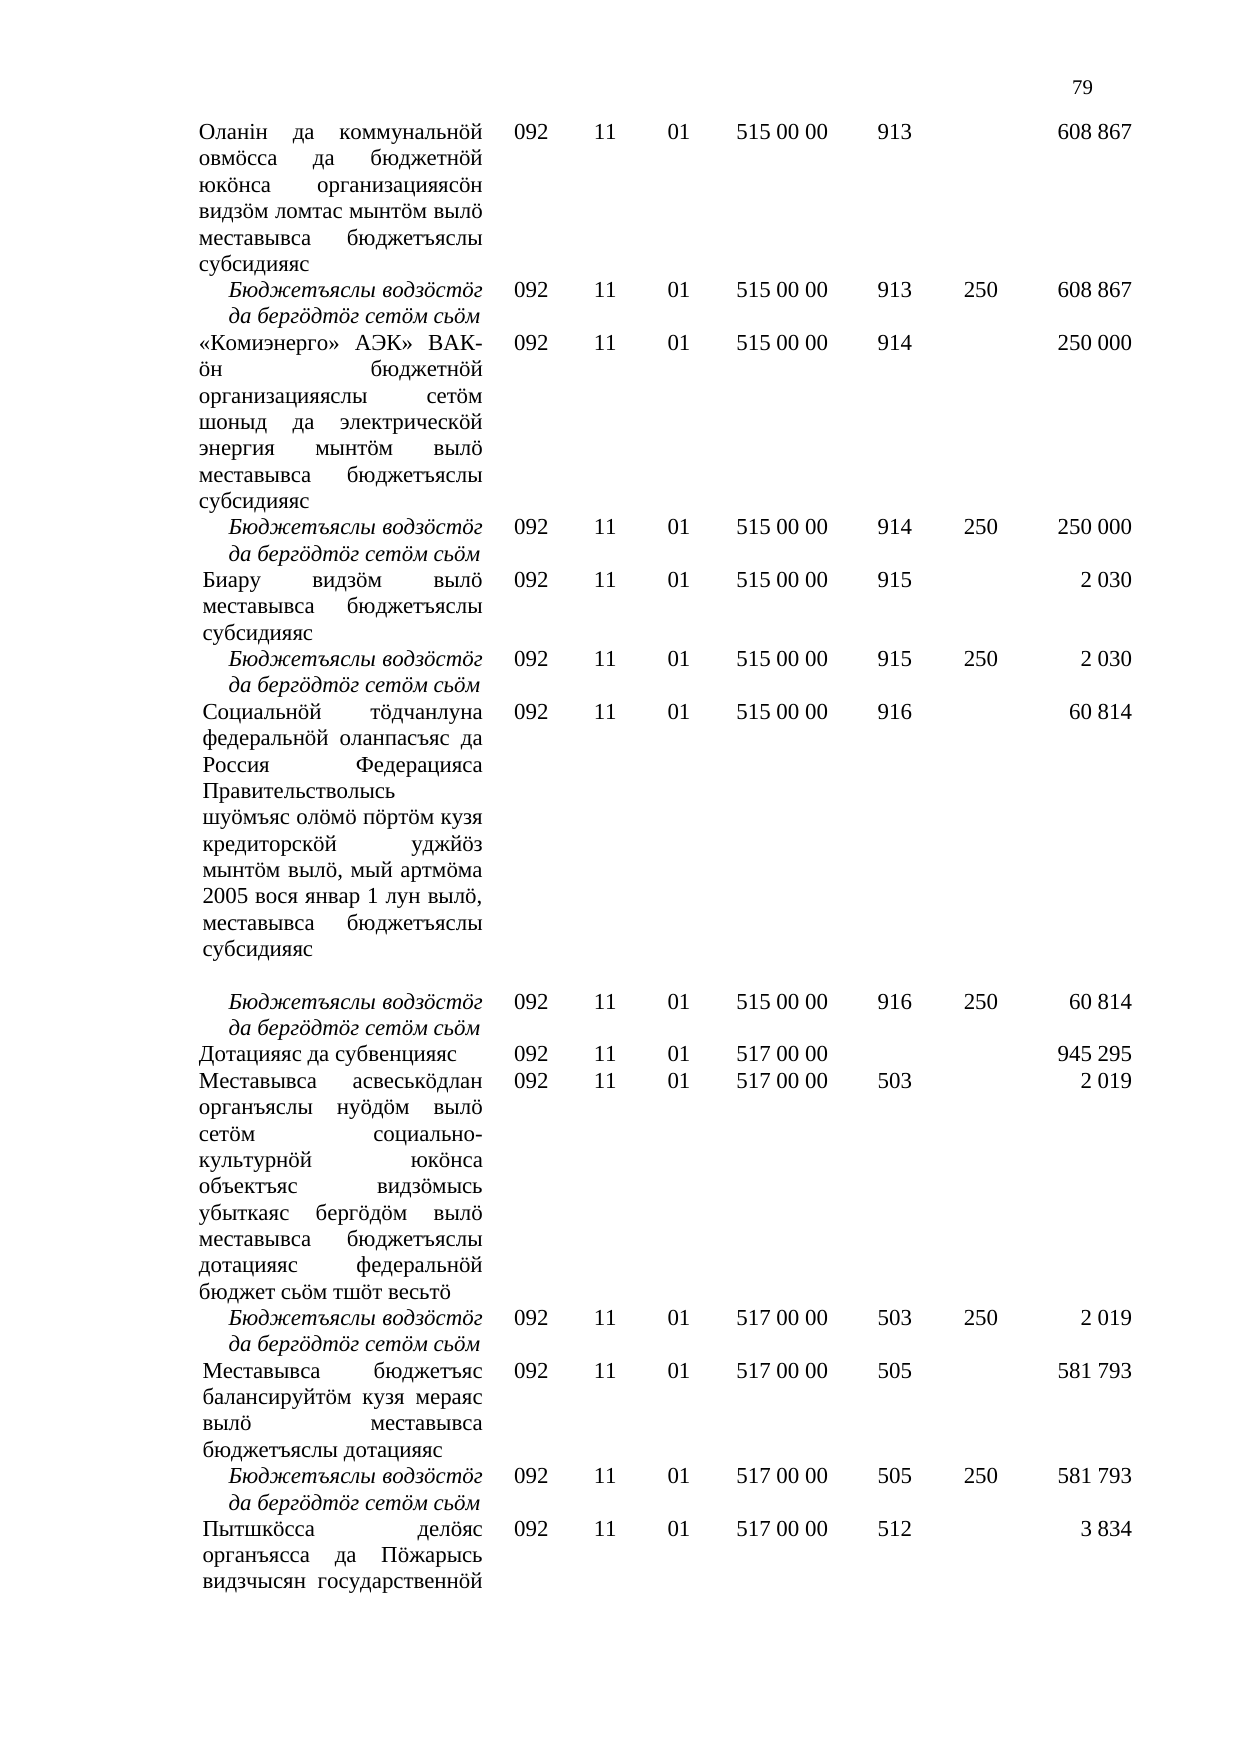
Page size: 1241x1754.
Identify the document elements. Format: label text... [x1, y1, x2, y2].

table_cell [1143, 566, 1193, 645]
table_cell 11 [568, 1067, 642, 1304]
table_cell 01 [642, 1357, 716, 1462]
table_cell 515 00 00 [716, 698, 848, 988]
table_cell Бюджетъяслы водзöстöг да бергöдтöг сетöм сьöм [188, 514, 494, 566]
table_cell 608 867 [1021, 276, 1143, 329]
table_cell 092 [494, 118, 568, 276]
table_cell 01 [642, 118, 716, 276]
table_cell [941, 1357, 1021, 1462]
table_cell 092 [494, 514, 568, 566]
table_cell 515 00 00 [716, 566, 848, 645]
table_cell 092 [494, 1041, 568, 1067]
table_cell 11 [568, 329, 642, 513]
table_cell Бюджетъяслы водзöстöг да бергöдтöг сетöм сьöм [188, 1462, 494, 1515]
table_cell 515 00 00 [716, 514, 848, 566]
table_cell 515 00 00 [716, 645, 848, 698]
table_cell 01 [642, 988, 716, 1041]
table_cell 01 [642, 514, 716, 566]
table_cell 092 [494, 988, 568, 1041]
table_cell 01 [642, 1515, 716, 1594]
table_cell 11 [568, 988, 642, 1041]
table_cell [941, 1515, 1021, 1594]
table_cell 250 000 [1021, 514, 1143, 566]
table_cell 915 [849, 566, 941, 645]
table_cell 092 [494, 1515, 568, 1594]
table_cell [1143, 1357, 1193, 1462]
table_cell [941, 118, 1021, 276]
table_cell 092 [494, 1357, 568, 1462]
table_cell Бюджетъяслы водзöстöг да бергöдтöг сетöм сьöм [188, 988, 494, 1041]
table_cell 915 [849, 645, 941, 698]
table_cell 916 [849, 698, 941, 988]
table_cell Социальнöй тöдчанлуна федеральнöй оланпасъяс да Россия Федерацияса Правительстволысь шуöмъяс олöмö пöртöм кузя кредиторскöй уджйöз мынтöм вылö, мый артмöма 2005 вося январ 1 лун вылö, меставывса бюджетъяслы субсидияяс [188, 698, 494, 988]
table_cell [1143, 988, 1193, 1041]
table_cell 914 [849, 329, 941, 513]
table_cell Бюджетъяслы водзöстöг да бергöдтöг сетöм сьöм [188, 276, 494, 329]
table_cell 250 [941, 514, 1021, 566]
table_cell 01 [642, 645, 716, 698]
table_cell 515 00 00 [716, 329, 848, 513]
table_cell 2 019 [1021, 1304, 1143, 1357]
table_cell 517 00 00 [716, 1462, 848, 1515]
table_cell 250 000 [1021, 329, 1143, 513]
table_cell 01 [642, 1041, 716, 1067]
table_cell 914 [849, 514, 941, 566]
table_cell 2 019 [1021, 1067, 1143, 1304]
table_cell 517 00 00 [716, 1357, 848, 1462]
table_cell Меставывса бюджетъяс балансируйтöм кузя мераяс вылö меставывса бюджетъяслы дотацияяс [188, 1357, 494, 1462]
table_cell 503 [849, 1304, 941, 1357]
table_cell 092 [494, 566, 568, 645]
table_cell 11 [568, 1304, 642, 1357]
table_cell [941, 698, 1021, 988]
table_cell [1143, 329, 1193, 513]
table_cell 505 [849, 1357, 941, 1462]
table_cell 515 00 00 [716, 988, 848, 1041]
table_cell 515 00 00 [716, 276, 848, 329]
table_cell [941, 1041, 1021, 1067]
table_cell 11 [568, 698, 642, 988]
table_cell 01 [642, 1067, 716, 1304]
table_cell Оланiн да коммунальнöй овмöсса да бюджетнöй юкöнса организацияясöн видзöм ломтас мынтöм вылö меставывса бюджетъяслы субсидияяс [188, 118, 494, 276]
table_cell 913 [849, 118, 941, 276]
table_cell 916 [849, 988, 941, 1041]
table_cell 092 [494, 698, 568, 988]
table_cell 608 867 [1021, 118, 1143, 276]
table_cell 581 793 [1021, 1357, 1143, 1462]
table_cell 517 00 00 [716, 1041, 848, 1067]
table_cell 11 [568, 514, 642, 566]
table_cell 515 00 00 [716, 118, 848, 276]
table_cell Бюджетъяслы водзöстöг да бергöдтöг сетöм сьöм [188, 1304, 494, 1357]
table_cell 01 [642, 329, 716, 513]
table_cell [1143, 698, 1193, 988]
table_cell [1143, 1515, 1193, 1594]
table_cell 11 [568, 645, 642, 698]
table_cell Бюджетъяслы водзöстöг да бергöдтöг сетöм сьöм [188, 645, 494, 698]
table_cell Дотацияяс да субвенцияяс [188, 1041, 494, 1067]
table_cell 01 [642, 698, 716, 988]
table_cell 60 814 [1021, 988, 1143, 1041]
table_cell 250 [941, 988, 1021, 1041]
table_cell [1143, 276, 1193, 329]
table_cell 11 [568, 118, 642, 276]
table_cell [1143, 1041, 1193, 1067]
table_cell 60 814 [1021, 698, 1143, 988]
table_cell 11 [568, 276, 642, 329]
table_cell 2 030 [1021, 566, 1143, 645]
table_cell 092 [494, 276, 568, 329]
table_cell 250 [941, 276, 1021, 329]
table_cell 250 [941, 1304, 1021, 1357]
table_cell [1143, 514, 1193, 566]
table_cell 503 [849, 1067, 941, 1304]
table_cell 517 00 00 [716, 1067, 848, 1304]
table_cell 092 [494, 645, 568, 698]
table_cell 913 [849, 276, 941, 329]
table_cell 01 [642, 1304, 716, 1357]
table_cell 2 030 [1021, 645, 1143, 698]
table_cell [849, 1041, 941, 1067]
table_cell 517 00 00 [716, 1515, 848, 1594]
table_cell 250 [941, 1462, 1021, 1515]
table_cell 092 [494, 329, 568, 513]
table_cell 092 [494, 1462, 568, 1515]
table_cell [1143, 1304, 1193, 1357]
table_cell 11 [568, 566, 642, 645]
table_cell 01 [642, 1462, 716, 1515]
table_cell [941, 329, 1021, 513]
table_cell 11 [568, 1357, 642, 1462]
table_cell 505 [849, 1462, 941, 1515]
table_cell 11 [568, 1041, 642, 1067]
table_cell 11 [568, 1462, 642, 1515]
table_cell [941, 1067, 1021, 1304]
table_cell 250 [941, 645, 1021, 698]
table_cell 517 00 00 [716, 1304, 848, 1357]
table_cell [941, 566, 1021, 645]
table_cell [1143, 118, 1193, 276]
table_cell [1143, 1462, 1193, 1515]
table_cell 512 [849, 1515, 941, 1594]
table_cell 3 834 [1021, 1515, 1143, 1594]
table_cell 092 [494, 1304, 568, 1357]
table_cell 945 295 [1021, 1041, 1143, 1067]
table_cell Биару видзöм вылö меставывса бюджетъяслы субсидияяс [188, 566, 494, 645]
table_cell [1143, 645, 1193, 698]
table_cell 01 [642, 276, 716, 329]
table_cell «Комиэнерго» АЭК» ВАК-öн бюджетнöй организацияяслы сетöм шоныд да электрическöй энергия мынтöм вылö меставывса бюджетъяслы субсидияяс [188, 329, 494, 513]
table_cell Пытшкöсса делöяс органъясса да Пöжарысь видзчысян государственнöй [188, 1515, 494, 1594]
table_cell 01 [642, 566, 716, 645]
table_cell 11 [568, 1515, 642, 1594]
table_cell [1143, 1067, 1193, 1304]
table_cell 092 [494, 1067, 568, 1304]
table_cell 581 793 [1021, 1462, 1143, 1515]
table_cell Меставывса асвеськöдлан органъяслы нуöдöм вылö сетöм социально-культурнöй юкöнса объектъяс видзöмысь убыткаяс бергöдöм вылö меставывса бюджетъяслы дотацияяс федеральнöй бюджет сьöм тшöт весьтö [188, 1067, 494, 1304]
